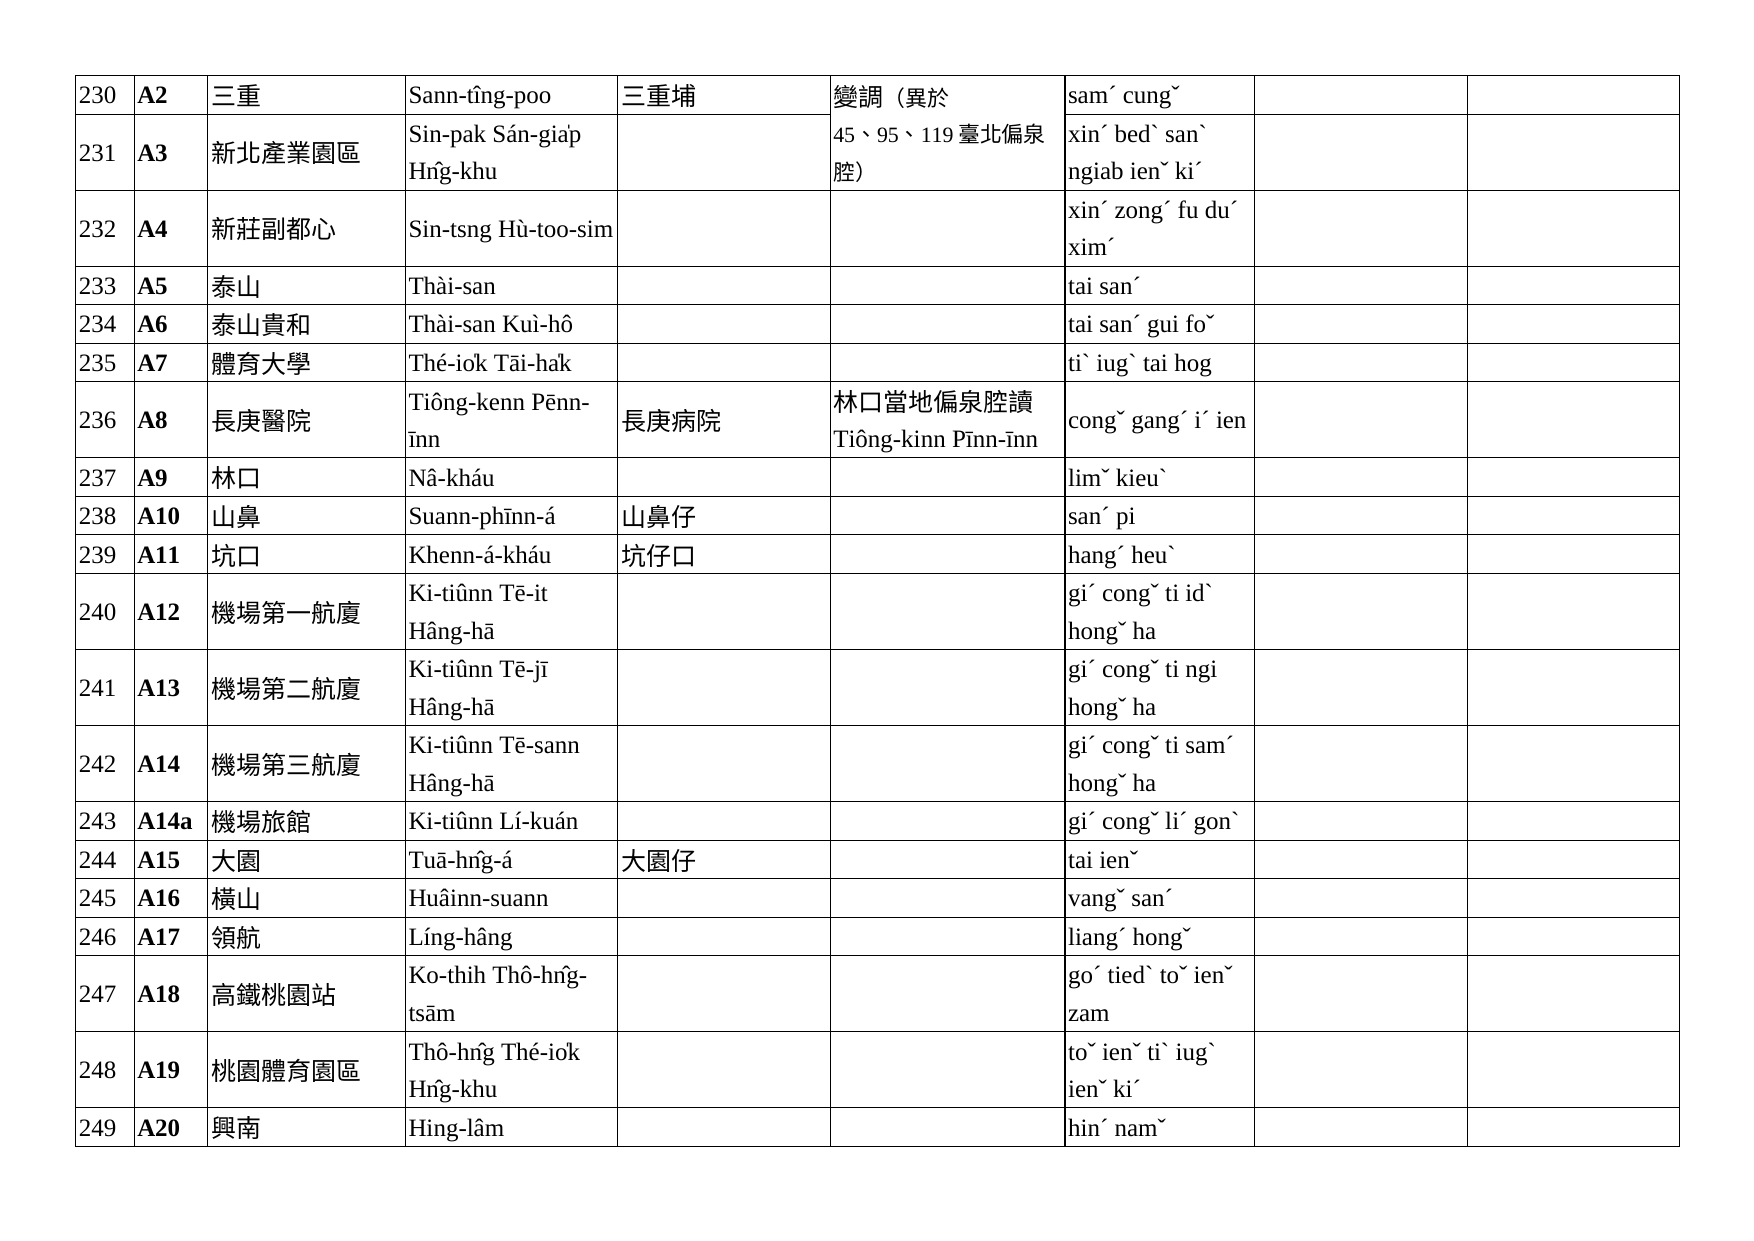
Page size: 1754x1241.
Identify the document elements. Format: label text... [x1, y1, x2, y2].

table_cell 240 [76, 574, 134, 649]
table_cell [618, 267, 830, 304]
table_cell [1468, 115, 1679, 189]
table_cell 興南 [208, 1108, 405, 1146]
table_cell [618, 1108, 830, 1146]
table_cell 236 [76, 382, 134, 457]
table_cell [618, 1032, 830, 1107]
table_cell [618, 458, 830, 496]
table_cell 機場旅館 [208, 802, 405, 839]
table_cell 林口當地偏泉腔讀Tiông-kinn Pīnn-īnn [831, 382, 1064, 457]
table_cell Thô-hn̂g Thé-io̍k Hn̂g-khu [406, 1032, 617, 1107]
table_cell [1468, 267, 1679, 304]
table_cell A15 [135, 841, 207, 878]
table_cell [1468, 841, 1679, 878]
table_cell xinˊ bedˋ sanˋ ngiab ienˇ kiˊ [1066, 115, 1254, 189]
table_cell [618, 191, 830, 266]
table_cell [831, 191, 1064, 266]
table_cell [1255, 1032, 1467, 1107]
table_cell A13 [135, 650, 207, 725]
table_cell Ki-tiûnn Tē-sann Hâng-hā [406, 726, 617, 801]
table_cell 237 [76, 458, 134, 496]
table_cell [831, 650, 1064, 725]
table_cell [1468, 574, 1679, 649]
table_cell [618, 726, 830, 801]
table_cell Hing-lâm [406, 1108, 617, 1146]
table_cell A20 [135, 1108, 207, 1146]
table_cell [618, 344, 830, 381]
table_cell 橫山 [208, 879, 405, 917]
table_cell Thé-io̍k Tāi-ha̍k [406, 344, 617, 381]
table_cell 247 [76, 956, 134, 1031]
table_cell [618, 918, 830, 955]
table_cell hinˊ namˇ [1066, 1108, 1254, 1146]
table_cell Khenn-á-kháu [406, 535, 617, 573]
table_cell 高鐵桃園站 [208, 956, 405, 1031]
table_cell [831, 802, 1064, 839]
table_cell 233 [76, 267, 134, 304]
table_cell 242 [76, 726, 134, 801]
table_cell [1255, 458, 1467, 496]
table_cell 長庚病院 [618, 382, 830, 457]
table_cell 249 [76, 1108, 134, 1146]
table_cell [618, 802, 830, 839]
table_cell 坑仔口 [618, 535, 830, 573]
table_cell vangˇ sanˊ [1066, 879, 1254, 917]
table_cell [1255, 802, 1467, 839]
table_cell [1468, 1108, 1679, 1146]
table_cell A16 [135, 879, 207, 917]
table_cell 坑口 [208, 535, 405, 573]
table_cell [1255, 918, 1467, 955]
table_cell [618, 879, 830, 917]
table_cell 三重 [208, 76, 405, 113]
table_cell A18 [135, 956, 207, 1031]
table_cell [1468, 76, 1679, 113]
table_cell Thài-san Kuì-hô [406, 305, 617, 343]
table_cell [831, 879, 1064, 917]
table_cell 231 [76, 115, 134, 189]
table_cell [1468, 535, 1679, 573]
table_cell 新莊副都心 [208, 191, 405, 266]
table_cell A6 [135, 305, 207, 343]
table_cell [1468, 802, 1679, 839]
table_cell A10 [135, 497, 207, 534]
table_cell limˇ kieuˋ [1066, 458, 1254, 496]
table_cell [1468, 879, 1679, 917]
table_cell tai sanˊ gui foˇ [1066, 305, 1254, 343]
table_cell [1255, 191, 1467, 266]
table_cell 機場第二航廈 [208, 650, 405, 725]
table_cell Ki-tiûnn Lí-kuán [406, 802, 617, 839]
table_cell 泰山貴和 [208, 305, 405, 343]
table_cell 體育大學 [208, 344, 405, 381]
table_cell 機場第一航廈 [208, 574, 405, 649]
table_cell [1468, 726, 1679, 801]
table_cell Ki-tiûnn Tē-jī Hâng-hā [406, 650, 617, 725]
table_cell [618, 305, 830, 343]
table_cell Ko-thih Thô-hn̂g-tsām [406, 956, 617, 1031]
table_cell [1255, 535, 1467, 573]
table_cell [1255, 879, 1467, 917]
table_cell 232 [76, 191, 134, 266]
table_cell [1468, 344, 1679, 381]
table_cell [1468, 305, 1679, 343]
table_cell A14 [135, 726, 207, 801]
table_cell 248 [76, 1032, 134, 1107]
table_cell [1255, 76, 1467, 113]
table_cell 領航 [208, 918, 405, 955]
table_cell tai ienˇ [1066, 841, 1254, 878]
table_cell [1255, 305, 1467, 343]
table_cell A12 [135, 574, 207, 649]
table_cell [1255, 956, 1467, 1031]
table_cell Thài-san [406, 267, 617, 304]
table_cell [831, 956, 1064, 1031]
table_cell [1255, 344, 1467, 381]
table_cell Líng-hâng [406, 918, 617, 955]
table_cell [1255, 574, 1467, 649]
table_cell 三重埔 [618, 76, 830, 113]
table_cell A11 [135, 535, 207, 573]
table_cell Sin-tsng Hù-too-sim [406, 191, 617, 266]
table_cell [1255, 382, 1467, 457]
table_cell [831, 726, 1064, 801]
table_cell [1468, 191, 1679, 266]
table_cell 246 [76, 918, 134, 955]
table_cell [1468, 1032, 1679, 1107]
table_cell A2 [135, 76, 207, 113]
table_cell 桃園體育園區 [208, 1032, 405, 1107]
table_cell xinˊ zongˊ fu duˊ ximˊ [1066, 191, 1254, 266]
table_cell A4 [135, 191, 207, 266]
table_cell [1468, 382, 1679, 457]
table_cell hangˊ heuˋ [1066, 535, 1254, 573]
table_cell 林口 [208, 458, 405, 496]
table_cell A9 [135, 458, 207, 496]
table_cell 大園 [208, 841, 405, 878]
table_cell tai sanˊ [1066, 267, 1254, 304]
table_cell 230 [76, 76, 134, 113]
table_cell giˊ congˇ ti samˊ hongˇ ha [1066, 726, 1254, 801]
table_cell Nâ-kháu [406, 458, 617, 496]
table_cell 234 [76, 305, 134, 343]
table_cell Ki-tiûnn Tē-it Hâng-hā [406, 574, 617, 649]
table_cell A5 [135, 267, 207, 304]
table_cell 235 [76, 344, 134, 381]
table_cell 239 [76, 535, 134, 573]
table_cell 245 [76, 879, 134, 917]
table_cell 機場第三航廈 [208, 726, 405, 801]
table_cell giˊ congˇ ti idˋ hongˇ ha [1066, 574, 1254, 649]
table_cell [618, 574, 830, 649]
table_cell [831, 305, 1064, 343]
table_cell [1255, 267, 1467, 304]
table_cell Tiông-kenn Pēnn-īnn [406, 382, 617, 457]
table_cell [1255, 726, 1467, 801]
table_cell [618, 115, 830, 189]
table_cell A3 [135, 115, 207, 189]
table_cell [831, 458, 1064, 496]
table_cell Huâinn-suann [406, 879, 617, 917]
table_cell [831, 1032, 1064, 1107]
table_cell sanˊ pi [1066, 497, 1254, 534]
table_cell Sann-tîng-poo [406, 76, 617, 113]
table_cell [1255, 115, 1467, 189]
table_cell 238 [76, 497, 134, 534]
table_cell A19 [135, 1032, 207, 1107]
table_cell samˊ cungˇ [1066, 76, 1254, 113]
table_cell 243 [76, 802, 134, 839]
table_cell [1255, 1108, 1467, 1146]
table_cell giˊ congˇ liˊ gonˋ [1066, 802, 1254, 839]
table_cell 新北產業園區 [208, 115, 405, 189]
table_cell [1255, 497, 1467, 534]
table_cell toˇ ienˇ tiˋ iugˋ ienˇ kiˊ [1066, 1032, 1254, 1107]
table_cell [831, 497, 1064, 534]
table_cell [831, 841, 1064, 878]
table_cell 泰山 [208, 267, 405, 304]
table_cell A17 [135, 918, 207, 955]
table_cell 山鼻仔 [618, 497, 830, 534]
table_cell Sin-pak Sán-gia̍p Hn̂g-khu [406, 115, 617, 189]
table_cell [831, 535, 1064, 573]
table_cell A14a [135, 802, 207, 839]
table_cell [1255, 650, 1467, 725]
table_cell Suann-phīnn-á [406, 497, 617, 534]
table_cell tiˋ iugˋ tai hog [1066, 344, 1254, 381]
table_cell Tuā-hn̂g-á [406, 841, 617, 878]
table_cell [831, 1108, 1064, 1146]
table_cell A7 [135, 344, 207, 381]
table_cell giˊ congˇ ti ngi hongˇ ha [1066, 650, 1254, 725]
table_cell A8 [135, 382, 207, 457]
table_cell congˇ gangˊ iˊ ien [1066, 382, 1254, 457]
table_cell [1255, 841, 1467, 878]
table_cell 長庚醫院 [208, 382, 405, 457]
table_cell [1468, 650, 1679, 725]
table_cell liangˊ hongˇ [1066, 918, 1254, 955]
table_cell [831, 344, 1064, 381]
table_cell 大園仔 [618, 841, 830, 878]
table_cell [618, 956, 830, 1031]
table_cell goˊ tiedˋ toˇ ienˇ zam [1066, 956, 1254, 1031]
table_cell 244 [76, 841, 134, 878]
table_cell [831, 574, 1064, 649]
table_cell [831, 918, 1064, 955]
table_cell [1468, 956, 1679, 1031]
table_cell 變調（異於45、95、119臺北偏泉腔） [831, 76, 1064, 189]
table_cell 241 [76, 650, 134, 725]
table_cell [618, 650, 830, 725]
table_cell [1468, 918, 1679, 955]
table_cell 山鼻 [208, 497, 405, 534]
table_cell [831, 267, 1064, 304]
table_cell [1468, 458, 1679, 496]
table_cell [1468, 497, 1679, 534]
